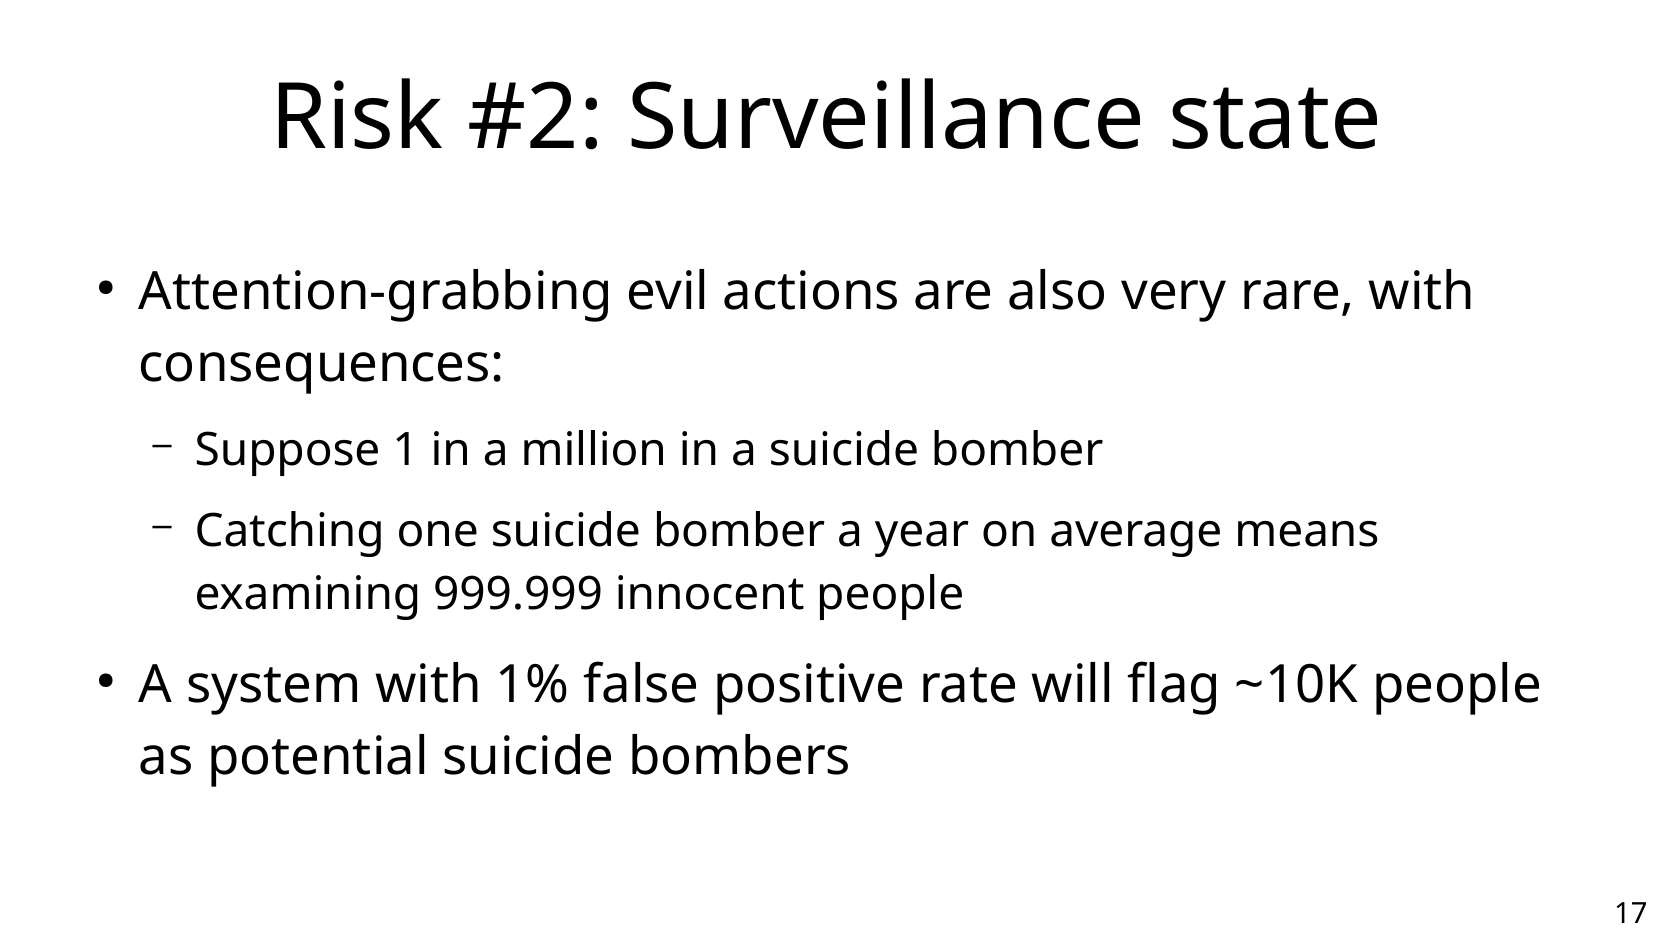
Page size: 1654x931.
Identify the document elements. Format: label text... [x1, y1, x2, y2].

title Risk #2: Surveillance state [82, 1, 1571, 226]
list Attention-grabbing evil actions are also very rare, with consequences: Suppose 1 in a million in a suicide bomber Catching one suicide bomber a year on average means examining 999.999 innocent people A system with 1% false positive rate will flag ~10K people as potential suicide bombers [82, 253, 1571, 793]
